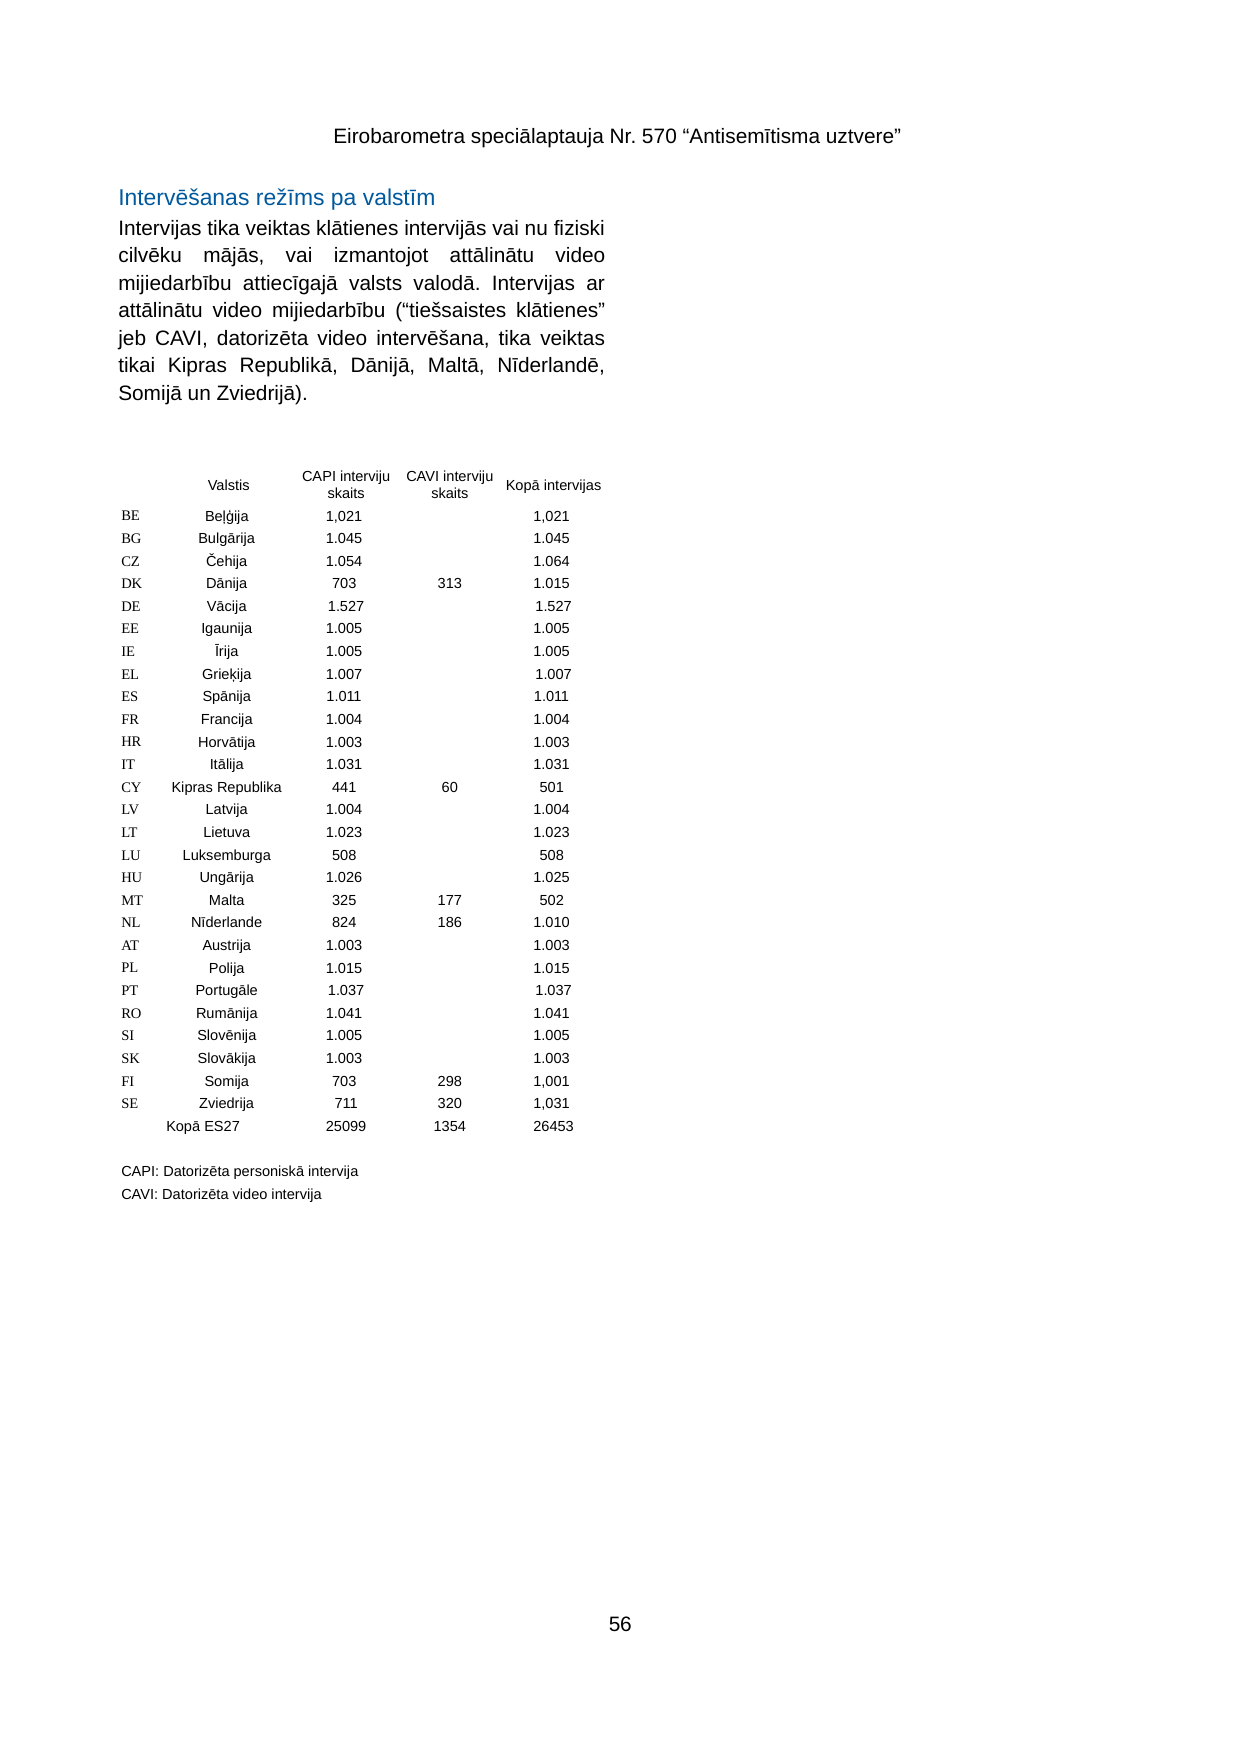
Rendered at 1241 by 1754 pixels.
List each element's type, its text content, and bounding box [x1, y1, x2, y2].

table_cell CY [118, 776, 163, 798]
table_cell 703 [294, 1069, 398, 1092]
table_cell Portugāle [163, 979, 294, 1002]
table_cell 1.004 [501, 798, 605, 821]
table_cell PL [118, 956, 163, 979]
table_cell 26453 [501, 1115, 605, 1137]
table_cell 60 [398, 776, 501, 798]
table_cell BG [118, 527, 163, 549]
table_cell [398, 640, 501, 662]
table_cell Lietuva [163, 821, 294, 843]
table_cell 1.041 [294, 1002, 398, 1024]
table_cell SK [118, 1047, 163, 1069]
table_cell 1.003 [294, 934, 398, 956]
table_cell EE [118, 617, 163, 640]
table_cell Itālija [163, 753, 294, 776]
table_cell NL [118, 911, 163, 934]
table_cell Rumānija [163, 1002, 294, 1024]
table_cell PT [118, 979, 163, 1002]
table_cell 1.031 [294, 753, 398, 776]
table_cell Slovēnija [163, 1024, 294, 1047]
table_cell 1.015 [501, 572, 605, 595]
table_cell 1.031 [501, 753, 605, 776]
table_cell Austrija [163, 934, 294, 956]
table_cell [398, 821, 501, 843]
table_cell Beļģija [163, 504, 294, 527]
table_cell [398, 798, 501, 821]
table_cell [398, 1047, 501, 1069]
table_cell Spānija [163, 685, 294, 708]
table_cell 1354 [398, 1115, 501, 1137]
table_cell MT [118, 889, 163, 911]
table_cell CAPI: Datorizēta personiskā intervija [118, 1160, 605, 1182]
table_cell 1.003 [501, 1047, 605, 1069]
table_cell 320 [398, 1092, 501, 1114]
table_cell Polija [163, 956, 294, 979]
table_cell [398, 550, 501, 572]
table_cell HU [118, 866, 163, 888]
table_cell [118, 1137, 163, 1160]
table_cell DE [118, 595, 163, 617]
table_cell IT [118, 753, 163, 776]
table_cell 25099 [294, 1115, 398, 1137]
table_cell [294, 1137, 398, 1160]
table_cell Kopā ES27 [163, 1115, 294, 1137]
table_cell 441 [294, 776, 398, 798]
table_cell BE [118, 504, 163, 527]
table_cell Somija [163, 1069, 294, 1092]
table_cell 1.005 [294, 1024, 398, 1047]
table_cell EL [118, 663, 163, 685]
table_cell [398, 979, 501, 1002]
table_cell HR [118, 730, 163, 753]
table_cell 1.054 [294, 550, 398, 572]
table_cell [398, 1137, 501, 1160]
table_cell 1.023 [501, 821, 605, 843]
table_header Kopā intervijas [501, 465, 605, 504]
table_cell LT [118, 821, 163, 843]
table_cell 1,031 [501, 1092, 605, 1114]
table_cell [163, 1137, 294, 1160]
table_cell Ungārija [163, 866, 294, 888]
table_cell Dānija [163, 572, 294, 595]
table_cell [398, 934, 501, 956]
table_cell 1.015 [501, 956, 605, 979]
table_cell [398, 663, 501, 685]
table_cell [398, 527, 501, 549]
table_cell [398, 504, 501, 527]
table_cell [398, 1002, 501, 1024]
table_cell 325 [294, 889, 398, 911]
table_cell [118, 1115, 163, 1137]
table_cell Zviedrija [163, 1092, 294, 1114]
table_cell 824 [294, 911, 398, 934]
table_cell [398, 753, 501, 776]
table_cell 186 [398, 911, 501, 934]
table_cell 1.064 [501, 550, 605, 572]
table_cell Čehija [163, 550, 294, 572]
table_cell Nīderlande [163, 911, 294, 934]
table_cell 1.005 [501, 640, 605, 662]
table_cell Francija [163, 708, 294, 730]
table_cell CAVI: Datorizēta video intervija [118, 1183, 605, 1205]
table_header Valstis [163, 465, 294, 504]
table_cell 1,021 [501, 504, 605, 527]
table_cell Bulgārija [163, 527, 294, 549]
table_cell 1.005 [294, 617, 398, 640]
table_cell [398, 730, 501, 753]
table_header [118, 465, 163, 504]
table_cell 1.007 [294, 663, 398, 685]
table_cell 1.025 [501, 866, 605, 888]
table_cell Vācija [163, 595, 294, 617]
table_cell Horvātija [163, 730, 294, 753]
table_cell FR [118, 708, 163, 730]
table_cell [398, 595, 501, 617]
table_cell 1.041 [501, 1002, 605, 1024]
text Intervēšanas režīms pa valstīm [118, 183, 605, 210]
table_cell [398, 685, 501, 708]
table_cell Igaunija [163, 617, 294, 640]
table_cell 1.011 [294, 685, 398, 708]
table_cell Luksemburga [163, 843, 294, 866]
table_cell Latvija [163, 798, 294, 821]
table_cell 177 [398, 889, 501, 911]
table_cell CZ [118, 550, 163, 572]
table_cell DK [118, 572, 163, 595]
table_header CAVI interviju skaits [398, 465, 501, 504]
table_cell 1.045 [501, 527, 605, 549]
table_cell Īrija [163, 640, 294, 662]
table_cell 1.003 [294, 730, 398, 753]
table_cell IE [118, 640, 163, 662]
table_cell FI [118, 1069, 163, 1092]
table_cell 313 [398, 572, 501, 595]
table_cell 1.005 [501, 1024, 605, 1047]
table_cell 1.003 [501, 934, 605, 956]
table_cell [501, 1137, 605, 1160]
table_cell 1.037 [501, 979, 605, 1002]
table_cell 1.045 [294, 527, 398, 549]
table_cell 1.003 [501, 730, 605, 753]
table_cell 508 [501, 843, 605, 866]
table_cell 1.011 [501, 685, 605, 708]
table_cell ES [118, 685, 163, 708]
table_cell AT [118, 934, 163, 956]
table_cell LU [118, 843, 163, 866]
table_cell [398, 956, 501, 979]
table_cell SI [118, 1024, 163, 1047]
table_cell [398, 617, 501, 640]
table_cell 703 [294, 572, 398, 595]
table_cell 1.010 [501, 911, 605, 934]
table_cell Kipras Republika [163, 776, 294, 798]
table_cell 298 [398, 1069, 501, 1092]
table_cell Slovākija [163, 1047, 294, 1069]
table_cell [398, 866, 501, 888]
table_cell 1.005 [294, 640, 398, 662]
table_cell 1.004 [501, 708, 605, 730]
table_cell 1,021 [294, 504, 398, 527]
table_cell [398, 1024, 501, 1047]
table_cell 1.005 [501, 617, 605, 640]
table_cell 1.003 [294, 1047, 398, 1069]
table_cell 1.527 [294, 595, 398, 617]
table_cell 1.004 [294, 708, 398, 730]
table_cell RO [118, 1002, 163, 1024]
table_cell 1.026 [294, 866, 398, 888]
table_cell [398, 843, 501, 866]
table_cell 508 [294, 843, 398, 866]
table_cell 1.015 [294, 956, 398, 979]
table_cell 1.037 [294, 979, 398, 1002]
table_cell 1.007 [501, 663, 605, 685]
table_header CAPI interviju skaits [294, 465, 398, 504]
table_cell 501 [501, 776, 605, 798]
table_cell 1.004 [294, 798, 398, 821]
table_cell 1.527 [501, 595, 605, 617]
table_cell 1.023 [294, 821, 398, 843]
table_cell SE [118, 1092, 163, 1114]
table_cell 502 [501, 889, 605, 911]
table_cell LV [118, 798, 163, 821]
table_cell Malta [163, 889, 294, 911]
table_cell Grieķija [163, 663, 294, 685]
text Intervijas tika veiktas klātienes intervijās vai nu fiziski cilvēku mājās, vai izmantojot attālinātu video mijiedarbību attiecīgajā valsts valodā. Intervijas ar attālinātu video mijiedarbību (“tiešsaistes klātienes” jeb CAVI, datorizēta video intervēšana, tika veiktas tikai Kipras Republikā, Dānijā, Maltā, Nīderlandē, Somijā un Zviedrijā). [118, 216, 605, 405]
table_cell 711 [294, 1092, 398, 1114]
table_cell 1,001 [501, 1069, 605, 1092]
table_cell [398, 708, 501, 730]
